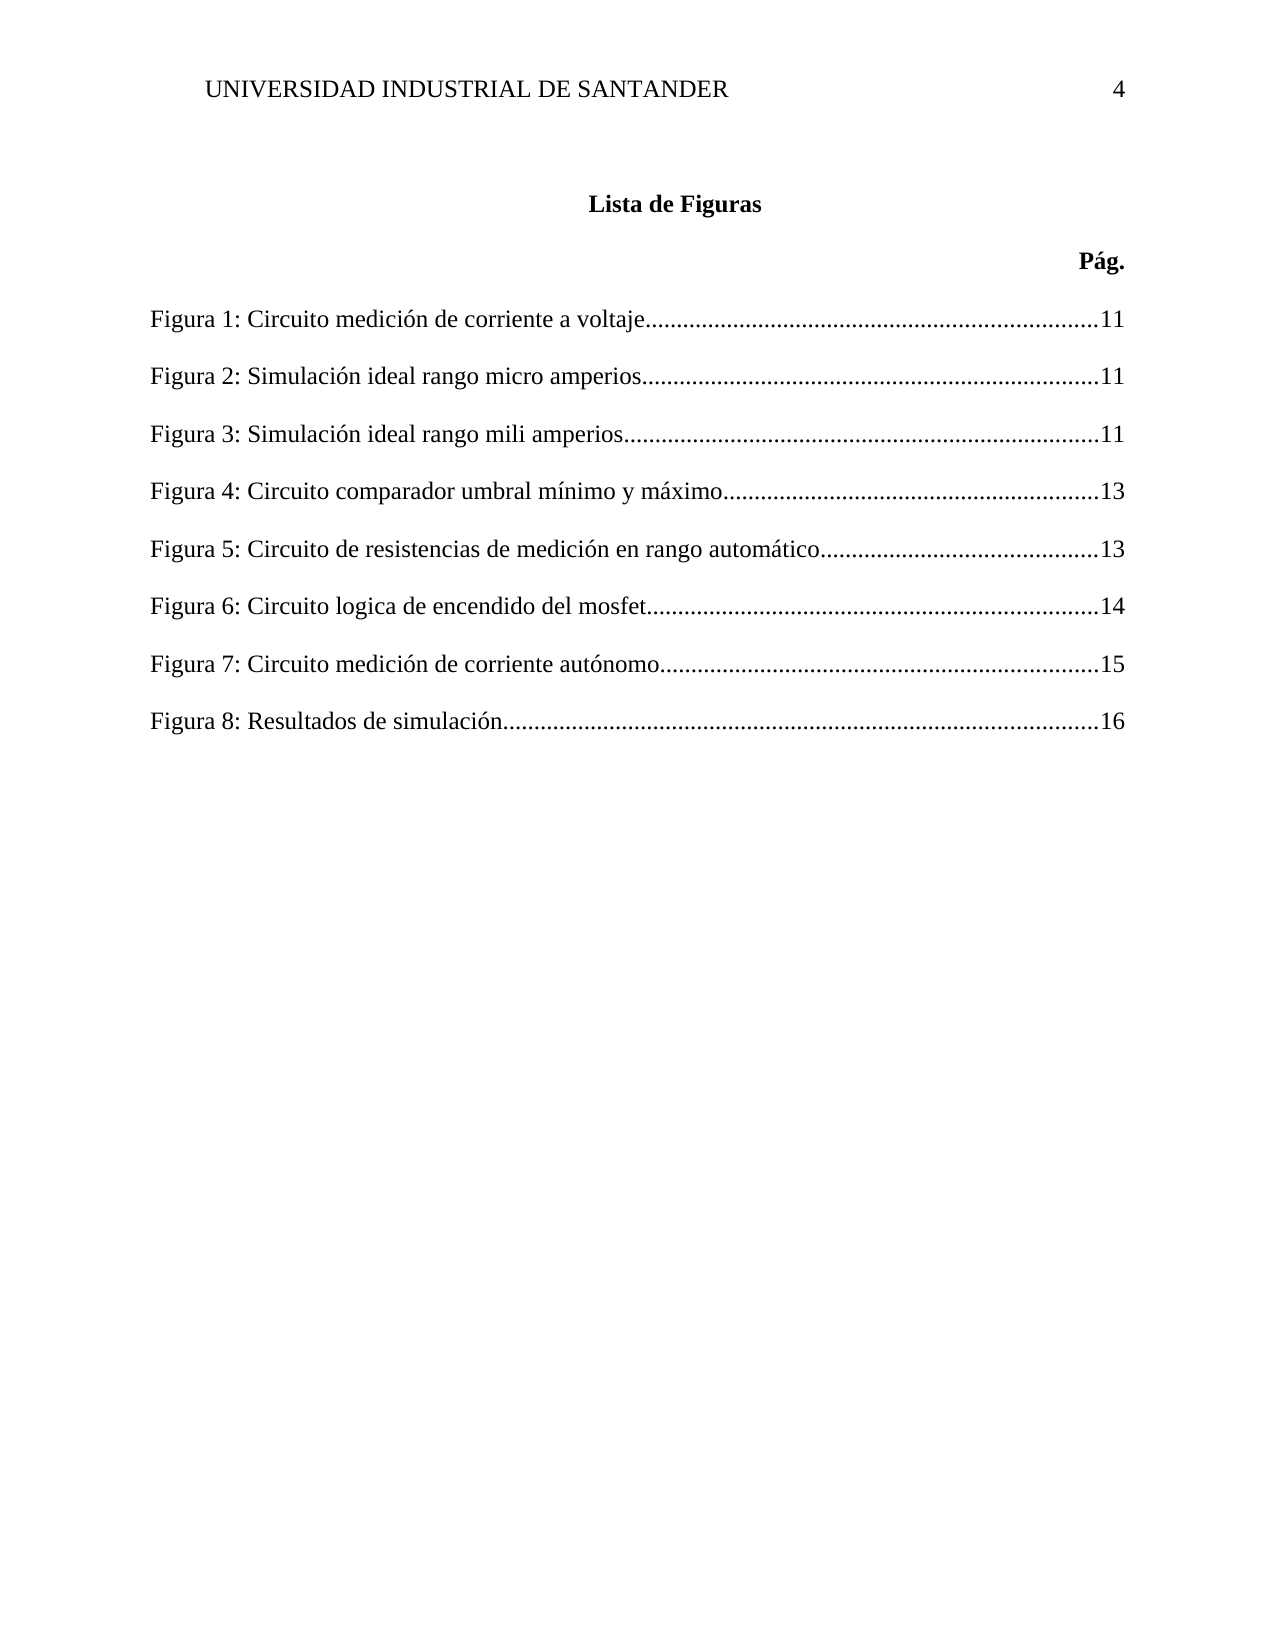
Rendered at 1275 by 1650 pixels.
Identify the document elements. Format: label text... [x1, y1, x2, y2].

text Figura 5: Circuito de resistencias de medición en rango automático 13 [150, 534, 1125, 562]
text Figura 7: Circuito medición de corriente autónomo 15 [150, 649, 1125, 677]
text Figura 8: Resultados de simulación 16 [150, 706, 1125, 735]
text Figura 3: Simulación ideal rango mili amperios 11 [150, 419, 1125, 447]
text Figura 2: Simulación ideal rango micro amperios 11 [150, 361, 1125, 390]
text Figura 4: Circuito comparador umbral mínimo y máximo 13 [150, 476, 1125, 505]
text Figura 1: Circuito medición de corriente a voltaje 11 [150, 304, 1125, 332]
text Lista de Figuras [150, 189, 1125, 217]
text Figura 6: Circuito logica de encendido del mosfet 14 [150, 591, 1125, 620]
text Pág. [150, 246, 1125, 275]
